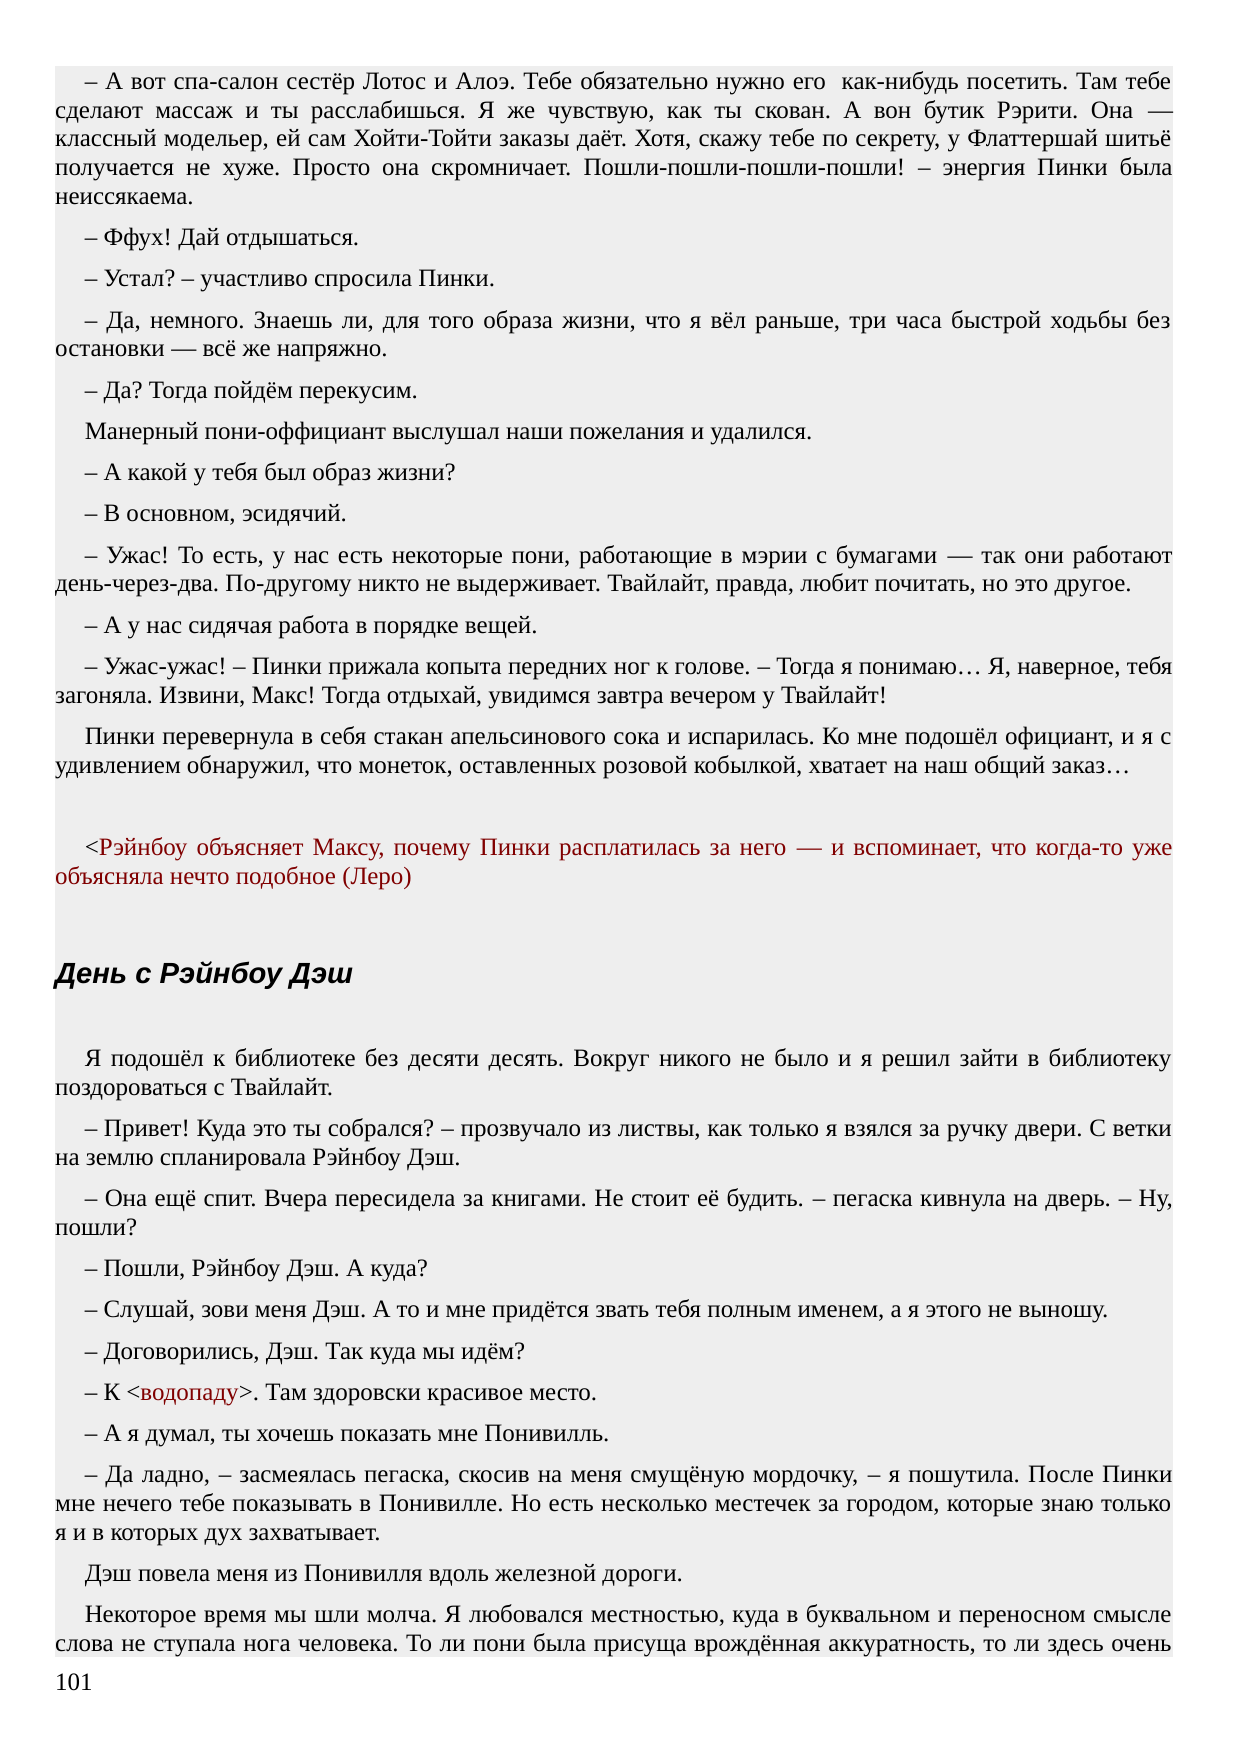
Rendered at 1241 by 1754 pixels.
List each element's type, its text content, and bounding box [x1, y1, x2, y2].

text – Устал? – участливо спросила Пинки. [55, 263, 1173, 292]
text – В основном, эсидячий. [55, 498, 1173, 527]
text Некоторое время мы шли молча. Я любовался местностью, куда в буквальном и переносном смысле слова не ступала нога человека. То ли пони была присуща врождённая аккуратность, то ли здесь очень [55, 1599, 1173, 1657]
text – Ффух! Дай отдышаться. [55, 222, 1173, 251]
text Манерный пони-оффициант выслушал наши пожелания и удалился. [55, 416, 1173, 445]
subtitle День с Рэйнбоу Дэш [55, 956, 1173, 989]
text <Рэйнбоу объясняет Максу, почему Пинки расплатилась за него — и вспоминает, что когда-то уже объясняла нечто подобное (Леро) [55, 832, 1173, 890]
text Дэш повела меня из Понивилля вдоль железной дороги. [55, 1558, 1173, 1587]
text – А я думал, ты хочешь показать мне Понивилль. [55, 1418, 1173, 1447]
text – Привет! Куда это ты собрался? – прозвучало из листвы, как только я взялся за ручку двери. С ветки на землю спланировала Рэйнбоу Дэш. [55, 1113, 1173, 1171]
text – К <водопаду>. Там здоровски красивое место. [55, 1377, 1173, 1406]
text – Да ладно, – засмеялась пегаска, скосив на меня смущёную мордочку, – я пошутила. После Пинки мне нечего тебе показывать в Понивилле. Но есть несколько местечек за городом, которые знаю только я и в которых дух захватывает. [55, 1459, 1173, 1546]
text – А у нас сидячая работа в порядке вещей. [55, 610, 1173, 638]
text – Да, немного. Знаешь ли, для того образа жизни, что я вёл раньше, три часа быстрой ходьбы без остановки — всё же напряжно. [55, 305, 1173, 362]
text – А какой у тебя был образ жизни? [55, 457, 1173, 486]
text – Да? Тогда пойдём перекусим. [55, 375, 1173, 403]
text Я подошёл к библиотеке без десяти десять. Вокруг никого не было и я решил зайти в библиотеку поздороваться с Твайлайт. [55, 1043, 1173, 1101]
text Пинки перевернула в себя стакан апельсинового сока и испарилась. Ко мне подошёл официант, и я с удивлением обнаружил, что монеток, оставленных розовой кобылкой, хватает на наш общий заказ… [55, 721, 1173, 778]
text – Ужас-ужас! – Пинки прижала копыта передних ног к голове. – Тогда я понимаю… Я, наверное, тебя загоняла. Извини, Макс! Тогда отдыхай, увидимся завтра вечером у Твайлайт! [55, 651, 1173, 708]
text – Она ещё спит. Вчера пересидела за книгами. Не стоит её будить. – пегаска кивнула на дверь. – Ну, пошли? [55, 1183, 1173, 1241]
text – Пошли, Рэйнбоу Дэш. А куда? [55, 1253, 1173, 1282]
text – Слушай, зови меня Дэш. А то и мне придётся звать тебя полным именем, а я этого не выношу. [55, 1294, 1173, 1323]
text – Ужас! То есть, у нас есть некоторые пони, работающие в мэрии с бумагами — так они работают день-через-два. По-другому никто не выдерживает. Твайлайт, правда, любит почитать, но это другое. [55, 540, 1173, 597]
text – А вот спа-салон сестёр Лотос и Алоэ. Тебе обязательно нужно его как-нибудь посетить. Там тебе сделают массаж и ты расслабишься. Я же чувствую, как ты скован. А вон бутик Рэрити. Она — классный модельер, ей сам Хойти-Тойти заказы даёт. Хотя, скажу тебе по секрету, у Флаттершай шитьё получается не хуже. Просто она скромничает. Пошли-пошли-пошли-пошли! – энергия Пинки была неиссякаема. [55, 66, 1173, 210]
text – Договорились, Дэш. Так куда мы идём? [55, 1336, 1173, 1364]
